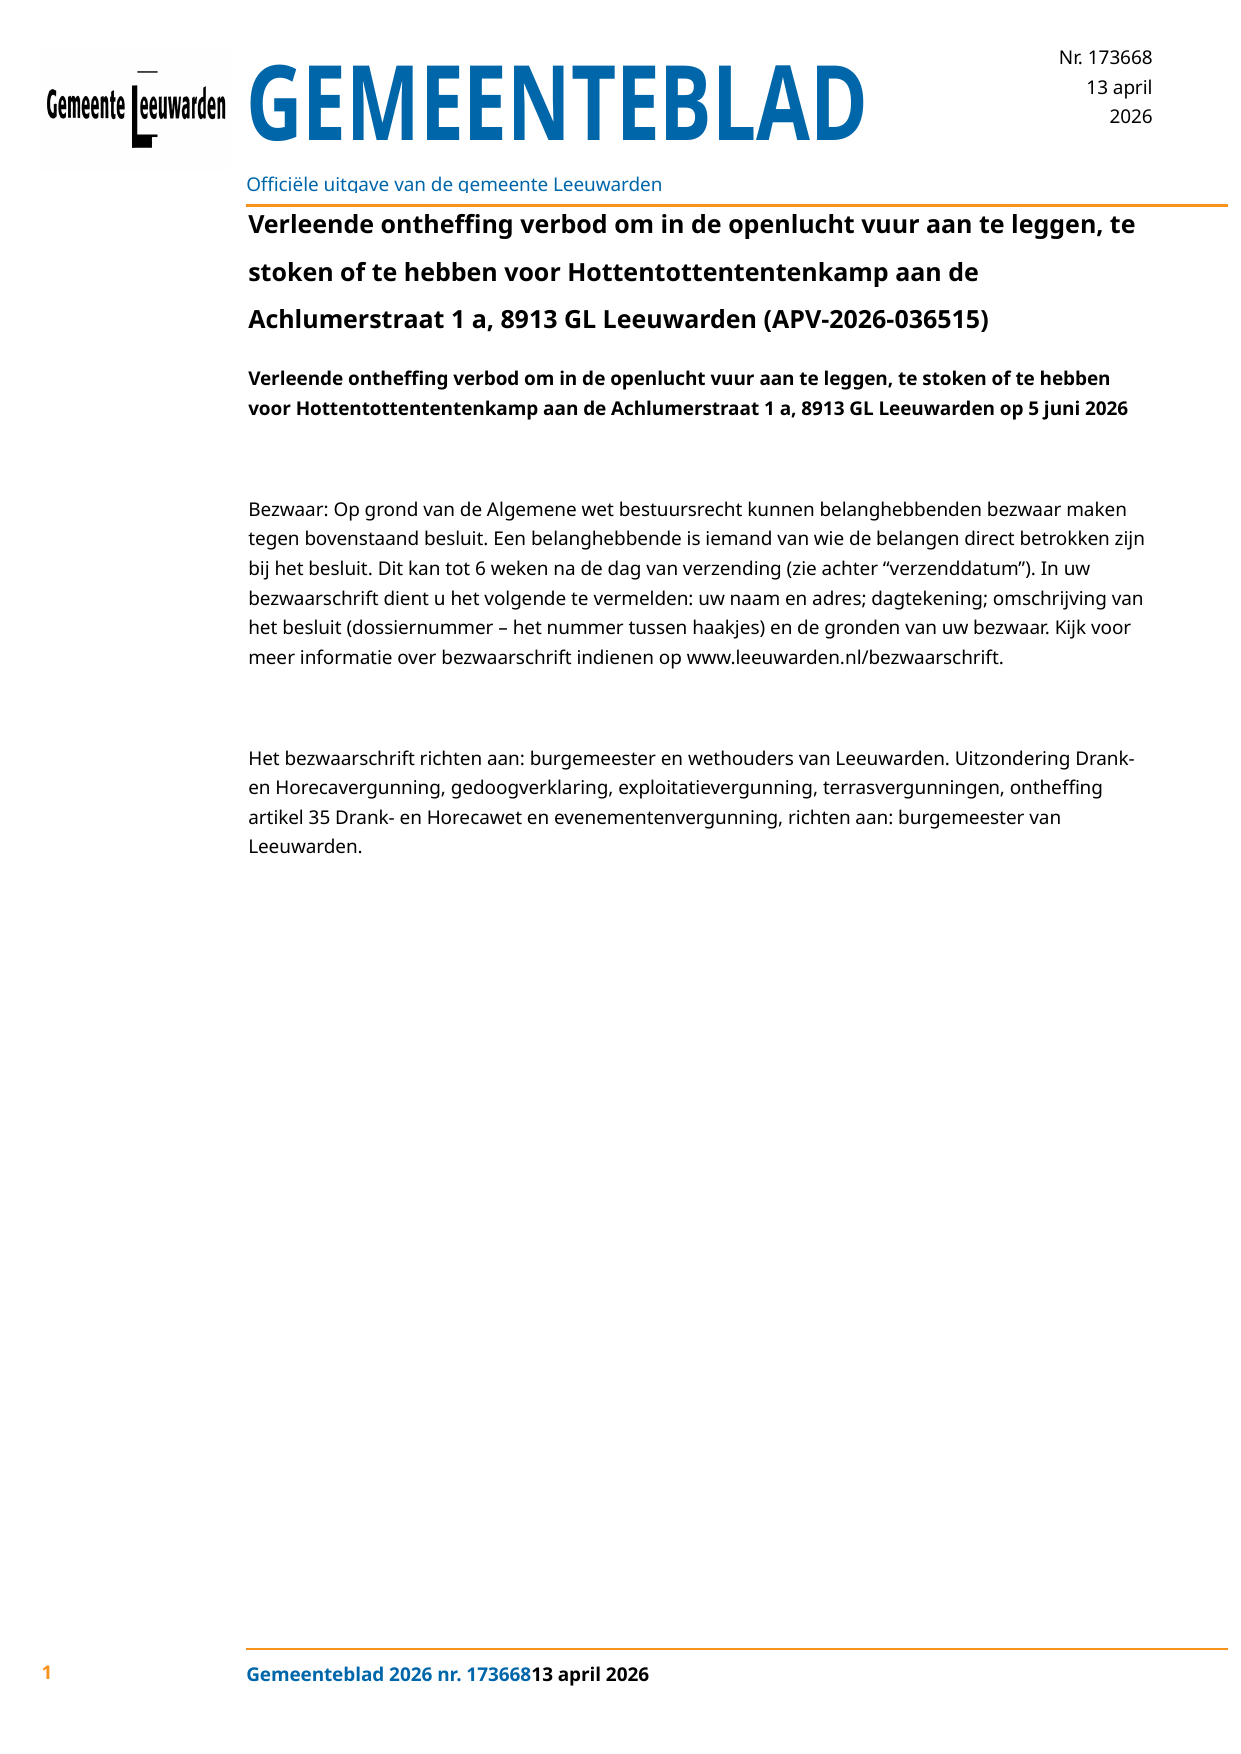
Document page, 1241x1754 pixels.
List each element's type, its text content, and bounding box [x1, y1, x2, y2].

text Verleende ontheffing verbod om in de openlucht vuur aan te leggen, te stoken of te hebben voor Hottentottententenkamp aan de Achlumerstraat 1 a, 8913 GL Leeuwarden op 5 juni 2026 [248, 366, 1152, 421]
text Het bezwaarschrift richten aan: burgemeester en wethouders van Leeuwarden. Uitzondering Drank- en Horecavergunning, gedoogverklaring, exploitatievergunning, terrasvergunningen, ontheffing artikel 35 Drank- en Horecawet en evenementenvergunning, richten aan: burgemeester van Leeuwarden. [248, 745, 1152, 859]
text Verleende ontheffing verbod om in de openlucht vuur aan te leggen, te stoken of te hebben voor Hottentottententenkamp aan de Achlumerstraat 1 a, 8913 GL Leeuwarden (APV-2026-036515) [248, 207, 1152, 336]
picture [41, 47, 231, 172]
text Bezwaar: Op grond van de Algemene wet bestuursrecht kunnen belanghebbenden bezwaar maken tegen bovenstaand besluit. Een belanghebbende is iemand van wie de belangen direct betrokken zijn bij het besluit. Dit kan tot 6 weken na de dag van verzending (zie achter “verzenddatum”). In uw bezwaarschrift dient u het volgende te vermelden: uw naam en adres; dagtekening; omschrijving van het besluit (dossiernummer – het nummer tussen haakjes) en de gronden van uw bezwaar. Kijk voor meer informatie over bezwaarschrift indienen op www.leeuwarden.nl/bezwaarschrift. [248, 496, 1152, 669]
